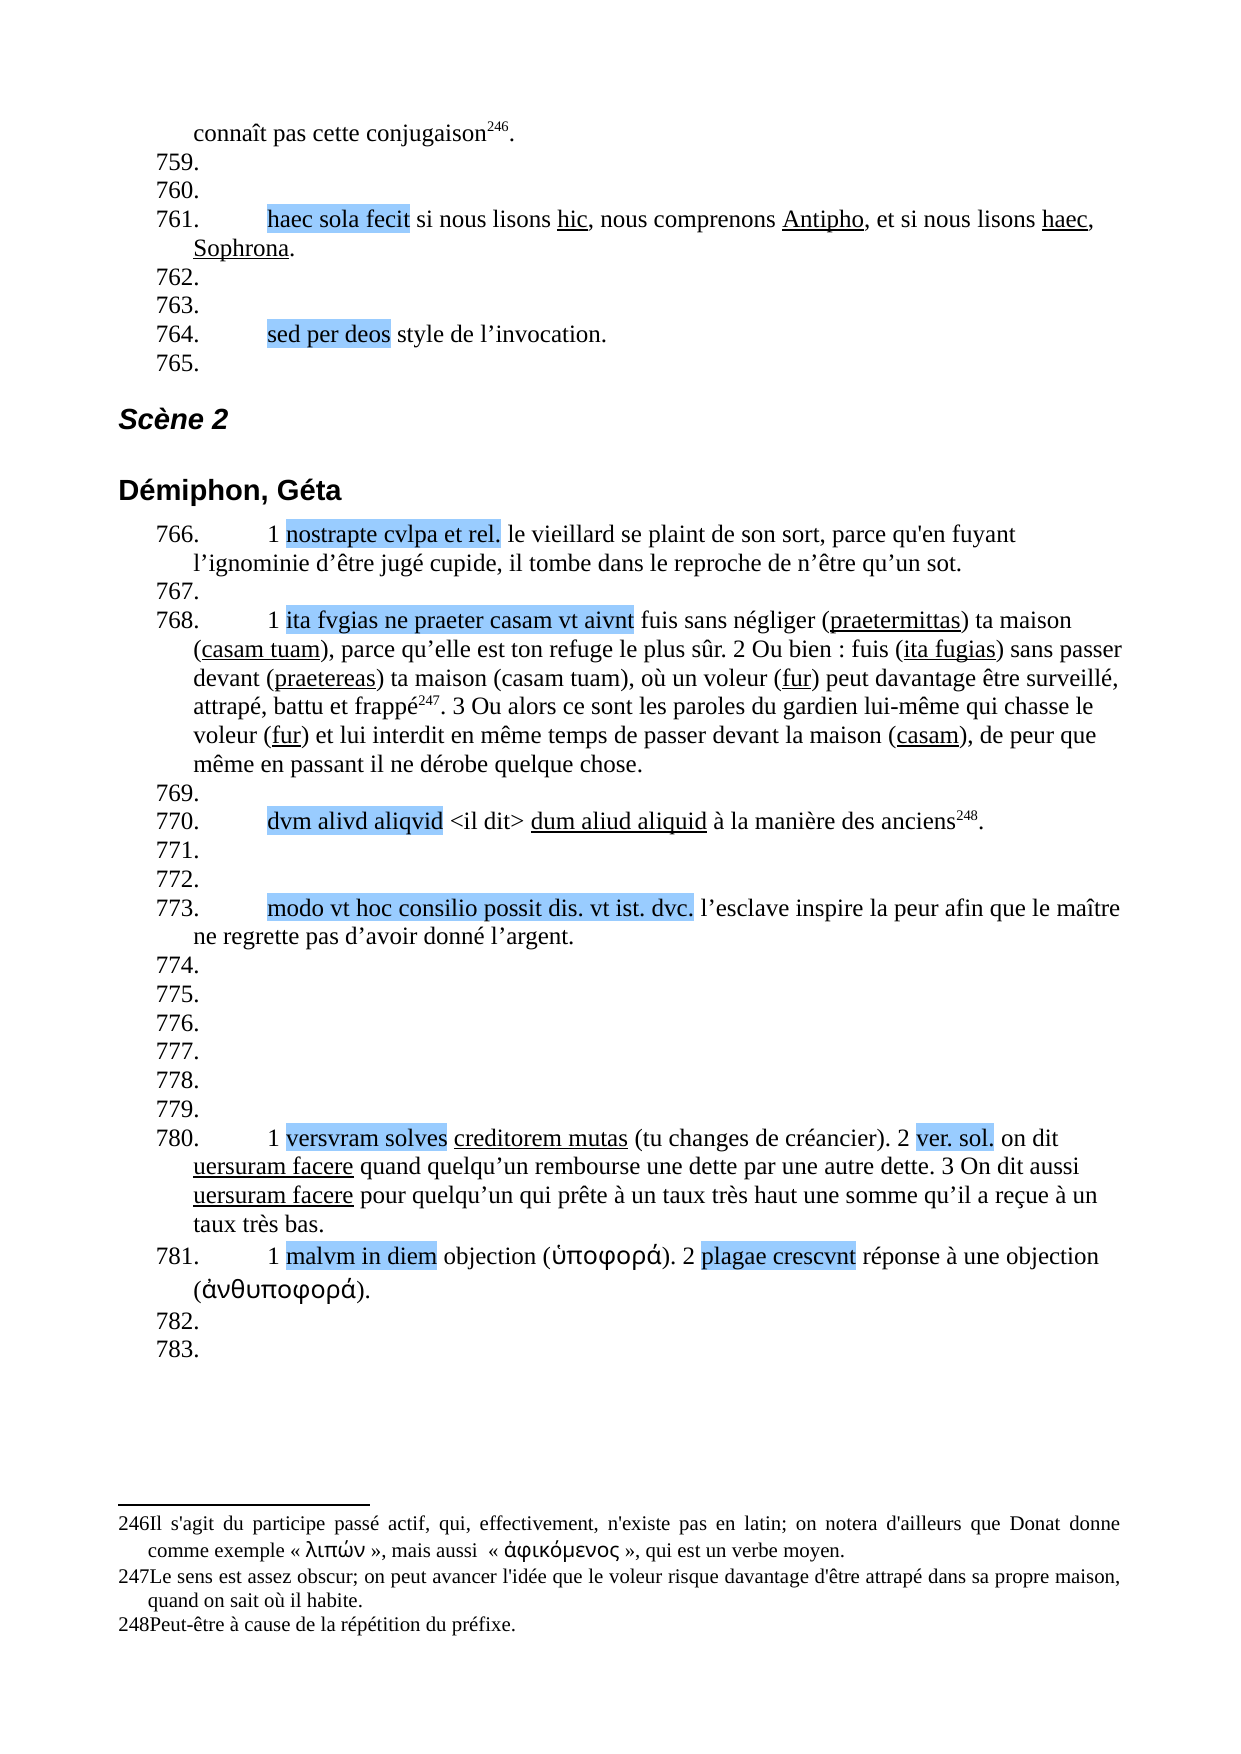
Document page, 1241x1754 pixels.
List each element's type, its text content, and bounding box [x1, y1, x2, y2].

subtitle Scène 2 [118, 402, 1122, 435]
list 1 malvm in diem objection (ὑποφορά). 2 plagae crescvnt réponse à une objection (ἀνθυποφορά). [156, 1238, 1122, 1306]
list 1 ita fvgias ne praeter casam vt aivnt fuis sans négliger (praetermittas) ta maison (casam tuam), parce qu’elle est ton refuge le plus sûr. 2 Ou bien : fuis (ita fugias) sans passer devant (praetereas) ta maison (casam tuam), où un voleur (fur) peut davantage être surveillé, attrapé, battu et frappé. 3 Ou alors ce sont les paroles du gardien lui-même qui chasse le voleur (fur) et lui interdit en même temps de passer devant la maison (casam), de peur que même en passant il ne dérobe quelque chose. [156, 605, 1122, 778]
list haec sola fecit si nous lisons hic, nous comprenons Antipho, et si nous lisons haec, Sophrona. [156, 204, 1122, 262]
list Le sens est assez obscur; on peut avancer l'idée que le voleur risque davantage d'être attrapé dans sa propre maison, quand on sait où il habite. [118, 1563, 1122, 1612]
list 1 nostrapte cvlpa et rel. le vieillard se plaint de son sort, parce qu'en fuyant l’ignominie d’être jugé cupide, il tombe dans le reproche de n’être qu’un sot. [156, 519, 1122, 576]
list dvm alivd aliqvid <il dit> dum aliud aliquid à la manière des anciens. [156, 806, 1122, 835]
list Il s'agit du participe passé actif, qui, effectivement, n'existe pas en latin; on notera d'ailleurs que Donat donne comme exemple « λιπών », mais aussi « ἀφικόμενος », qui est un verbe moyen. [118, 1511, 1122, 1563]
subtitle Démiphon, Géta [118, 473, 1122, 506]
list 1 versvram solves creditorem mutas (tu changes de créancier). 2 ver. sol. on dit uersuram facere quand quelqu’un rembourse une dette par une autre dette. 3 On dit aussi uersuram facere pour quelqu’un qui prête à un taux très haut une somme qu’il a reçue à un taux très bas. [156, 1123, 1122, 1238]
list modo vt hoc consilio possit dis. vt ist. dvc. l’esclave inspire la peur afin que le maître ne regrette pas d’avoir donné l’argent. [156, 893, 1122, 950]
list sed per deos style de l’invocation. [156, 319, 1122, 348]
list connaît pas cette conjugaison. [156, 118, 1122, 147]
list Peut-être à cause de la répétition du préfixe. [118, 1612, 1122, 1636]
